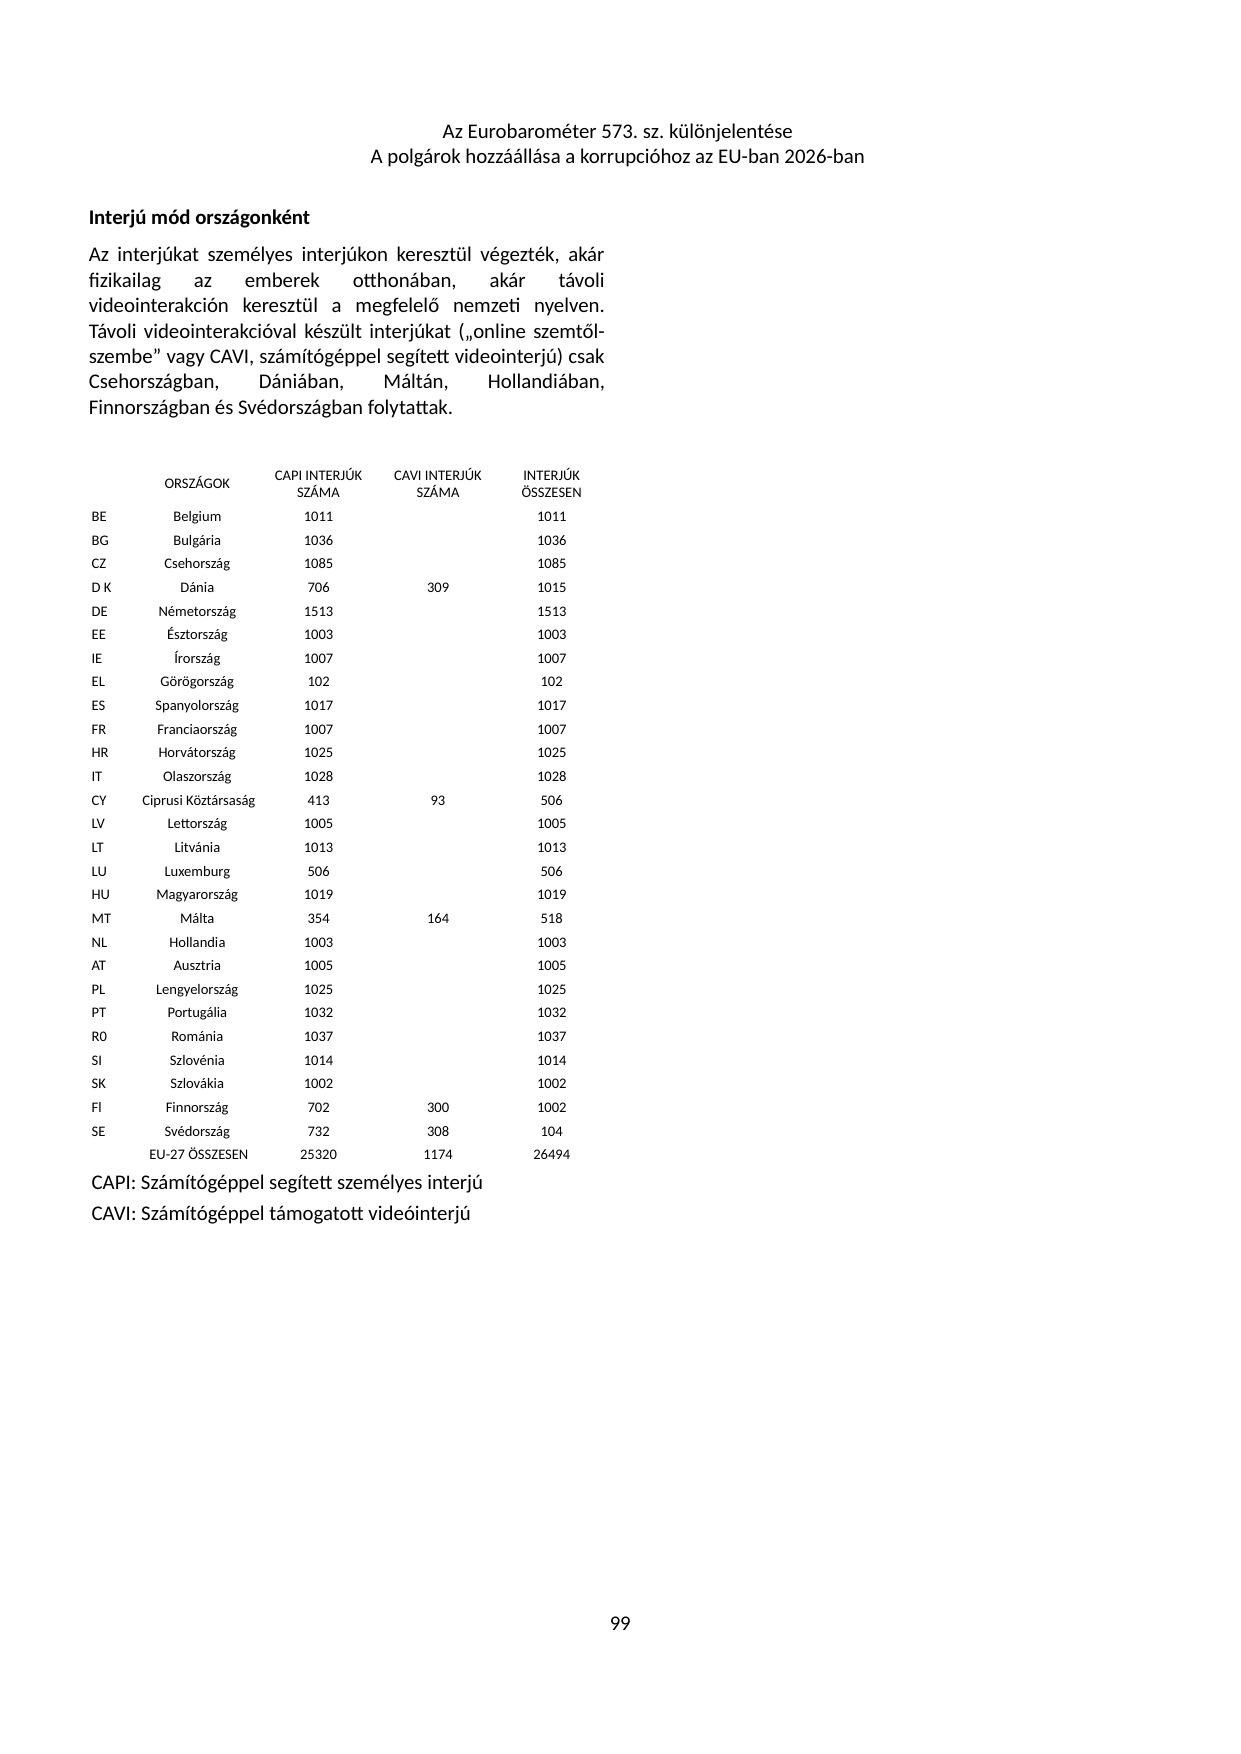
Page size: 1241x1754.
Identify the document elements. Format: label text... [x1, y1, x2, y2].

table_cell CY [89, 788, 139, 812]
table_cell [378, 883, 498, 906]
table_cell [378, 504, 498, 528]
table_cell 1007 [498, 717, 605, 741]
table_cell 1037 [259, 1025, 378, 1048]
table_cell [89, 1143, 139, 1166]
table_cell [378, 528, 498, 552]
table_cell [378, 670, 498, 693]
table_cell 354 [259, 906, 378, 930]
table_cell Németország [139, 599, 258, 622]
table_cell [378, 1001, 498, 1024]
table_cell CAVI: Számítógéppel támogatott videóinterjú [89, 1198, 605, 1229]
table_cell Dánia [139, 575, 258, 599]
table_cell EU-27 ÖSSZESEN [139, 1143, 258, 1166]
table_cell [378, 646, 498, 670]
table_cell Lengyelország [139, 977, 258, 1001]
table_cell Írország [139, 646, 258, 670]
table_cell 1017 [259, 694, 378, 717]
table_cell LV [89, 812, 139, 835]
table_cell 1037 [498, 1025, 605, 1048]
table_cell 164 [378, 906, 498, 930]
table_cell 1005 [259, 954, 378, 977]
table_cell [378, 1048, 498, 1072]
table_cell 1007 [259, 717, 378, 741]
table_cell DE [89, 599, 139, 622]
table_cell LU [89, 859, 139, 883]
table_cell 732 [259, 1119, 378, 1143]
table_cell AT [89, 954, 139, 977]
table_cell 1174 [378, 1143, 498, 1166]
table_cell ES [89, 694, 139, 717]
table_cell 1014 [498, 1048, 605, 1072]
table_header INTERJÚK ÖSSZESEN [498, 463, 605, 504]
table_cell [378, 764, 498, 788]
table_cell SE [89, 1119, 139, 1143]
table_cell 1005 [498, 954, 605, 977]
table_cell Magyarország [139, 883, 258, 906]
table_cell FR [89, 717, 139, 741]
table_cell Görögország [139, 670, 258, 693]
table_cell 309 [378, 575, 498, 599]
table_cell MT [89, 906, 139, 930]
table_cell [378, 812, 498, 835]
table_cell D K [89, 575, 139, 599]
table_cell 1003 [259, 930, 378, 953]
table_cell 1017 [498, 694, 605, 717]
table_cell EE [89, 623, 139, 646]
table_cell Ciprusi Köztársaság [139, 788, 258, 812]
table_cell Finnország [139, 1095, 258, 1119]
table_cell 1036 [259, 528, 378, 552]
table_cell Litvánia [139, 835, 258, 859]
table_cell 1002 [498, 1095, 605, 1119]
table_cell R0 [89, 1025, 139, 1048]
table_cell [378, 859, 498, 883]
table_cell Szlovénia [139, 1048, 258, 1072]
table_cell 1032 [498, 1001, 605, 1024]
table_cell [378, 623, 498, 646]
table_cell Észtország [139, 623, 258, 646]
table_cell NL [89, 930, 139, 953]
table_cell 1028 [498, 764, 605, 788]
table_cell PT [89, 1001, 139, 1024]
table_cell 26494 [498, 1143, 605, 1166]
table_cell PL [89, 977, 139, 1001]
table_cell EL [89, 670, 139, 693]
table_cell IE [89, 646, 139, 670]
text Interjú mód országonként [88, 204, 605, 230]
table_cell [378, 552, 498, 575]
table_cell 1011 [498, 504, 605, 528]
table_cell 1014 [259, 1048, 378, 1072]
table_cell [378, 1072, 498, 1095]
table_cell 1025 [498, 741, 605, 764]
table_cell 102 [259, 670, 378, 693]
table_cell 1025 [259, 741, 378, 764]
table_cell SI [89, 1048, 139, 1072]
table_cell 506 [498, 859, 605, 883]
table_cell SK [89, 1072, 139, 1095]
table_cell HU [89, 883, 139, 906]
table_header ORSZÁGOK [139, 463, 258, 504]
table_cell BE [89, 504, 139, 528]
table_cell Luxemburg [139, 859, 258, 883]
table_cell HR [89, 741, 139, 764]
table_cell 1028 [259, 764, 378, 788]
text Az interjúkat személyes interjúkon keresztül végezték, akár fizikailag az emberek otthonában, akár távoli videointerakción keresztül a megfelelő nemzeti nyelven. Távoli videointerakcióval készült interjúkat („online szemtől-szembe” vagy CAVI, számítógéppel segített videointerjú) csak Csehországban, Dániában, Máltán, Hollandiában, Finnországban és Svédországban folytattak. [88, 242, 605, 419]
table_cell [378, 694, 498, 717]
table_cell 1513 [498, 599, 605, 622]
table_cell 308 [378, 1119, 498, 1143]
table_cell 1019 [498, 883, 605, 906]
table_cell [378, 1025, 498, 1048]
table_cell CAPI: Számítógéppel segített személyes interjú [89, 1166, 605, 1198]
table_cell 706 [259, 575, 378, 599]
table_cell 1007 [259, 646, 378, 670]
table_cell Horvátország [139, 741, 258, 764]
table_cell 506 [259, 859, 378, 883]
table_cell 413 [259, 788, 378, 812]
table_header CAVI INTERJÚK SZÁMA [378, 463, 498, 504]
table_cell LT [89, 835, 139, 859]
table_cell 1513 [259, 599, 378, 622]
table_cell 1005 [259, 812, 378, 835]
table_cell 1015 [498, 575, 605, 599]
table_cell Csehország [139, 552, 258, 575]
table_cell Ausztria [139, 954, 258, 977]
table_cell [378, 930, 498, 953]
table_cell Bulgária [139, 528, 258, 552]
table_cell [378, 741, 498, 764]
table_cell 1007 [498, 646, 605, 670]
table_cell 25320 [259, 1143, 378, 1166]
table_cell 1085 [259, 552, 378, 575]
table_cell 1032 [259, 1001, 378, 1024]
table_header [89, 463, 139, 504]
table_cell Szlovákia [139, 1072, 258, 1095]
table_cell 1019 [259, 883, 378, 906]
table_cell 518 [498, 906, 605, 930]
table_cell Svédország [139, 1119, 258, 1143]
table_cell Hollandia [139, 930, 258, 953]
table_cell Olaszország [139, 764, 258, 788]
table_cell Fl [89, 1095, 139, 1119]
table_cell 1025 [498, 977, 605, 1001]
table_cell [378, 954, 498, 977]
table_cell Lettország [139, 812, 258, 835]
table_cell [378, 835, 498, 859]
table_cell 702 [259, 1095, 378, 1119]
table_cell 1085 [498, 552, 605, 575]
table_cell 300 [378, 1095, 498, 1119]
table_cell Málta [139, 906, 258, 930]
table_cell 102 [498, 670, 605, 693]
table_cell Portugália [139, 1001, 258, 1024]
table_cell 1025 [259, 977, 378, 1001]
table_cell 1005 [498, 812, 605, 835]
table_cell 1002 [498, 1072, 605, 1095]
table_cell [378, 599, 498, 622]
table_cell Franciaország [139, 717, 258, 741]
table_cell 1013 [498, 835, 605, 859]
table_cell 1003 [498, 930, 605, 953]
table_cell 93 [378, 788, 498, 812]
table_cell 1003 [498, 623, 605, 646]
table_cell Belgium [139, 504, 258, 528]
table_cell 104 [498, 1119, 605, 1143]
table_cell BG [89, 528, 139, 552]
table_cell IT [89, 764, 139, 788]
table_header CAPI INTERJÚK SZÁMA [259, 463, 378, 504]
table_cell 1011 [259, 504, 378, 528]
table_cell [378, 717, 498, 741]
table_cell Románia [139, 1025, 258, 1048]
table_cell 1013 [259, 835, 378, 859]
table_cell 1003 [259, 623, 378, 646]
table_cell 506 [498, 788, 605, 812]
table_cell Spanyolország [139, 694, 258, 717]
table_cell CZ [89, 552, 139, 575]
table_cell 1002 [259, 1072, 378, 1095]
table_cell 1036 [498, 528, 605, 552]
table_cell [378, 977, 498, 1001]
